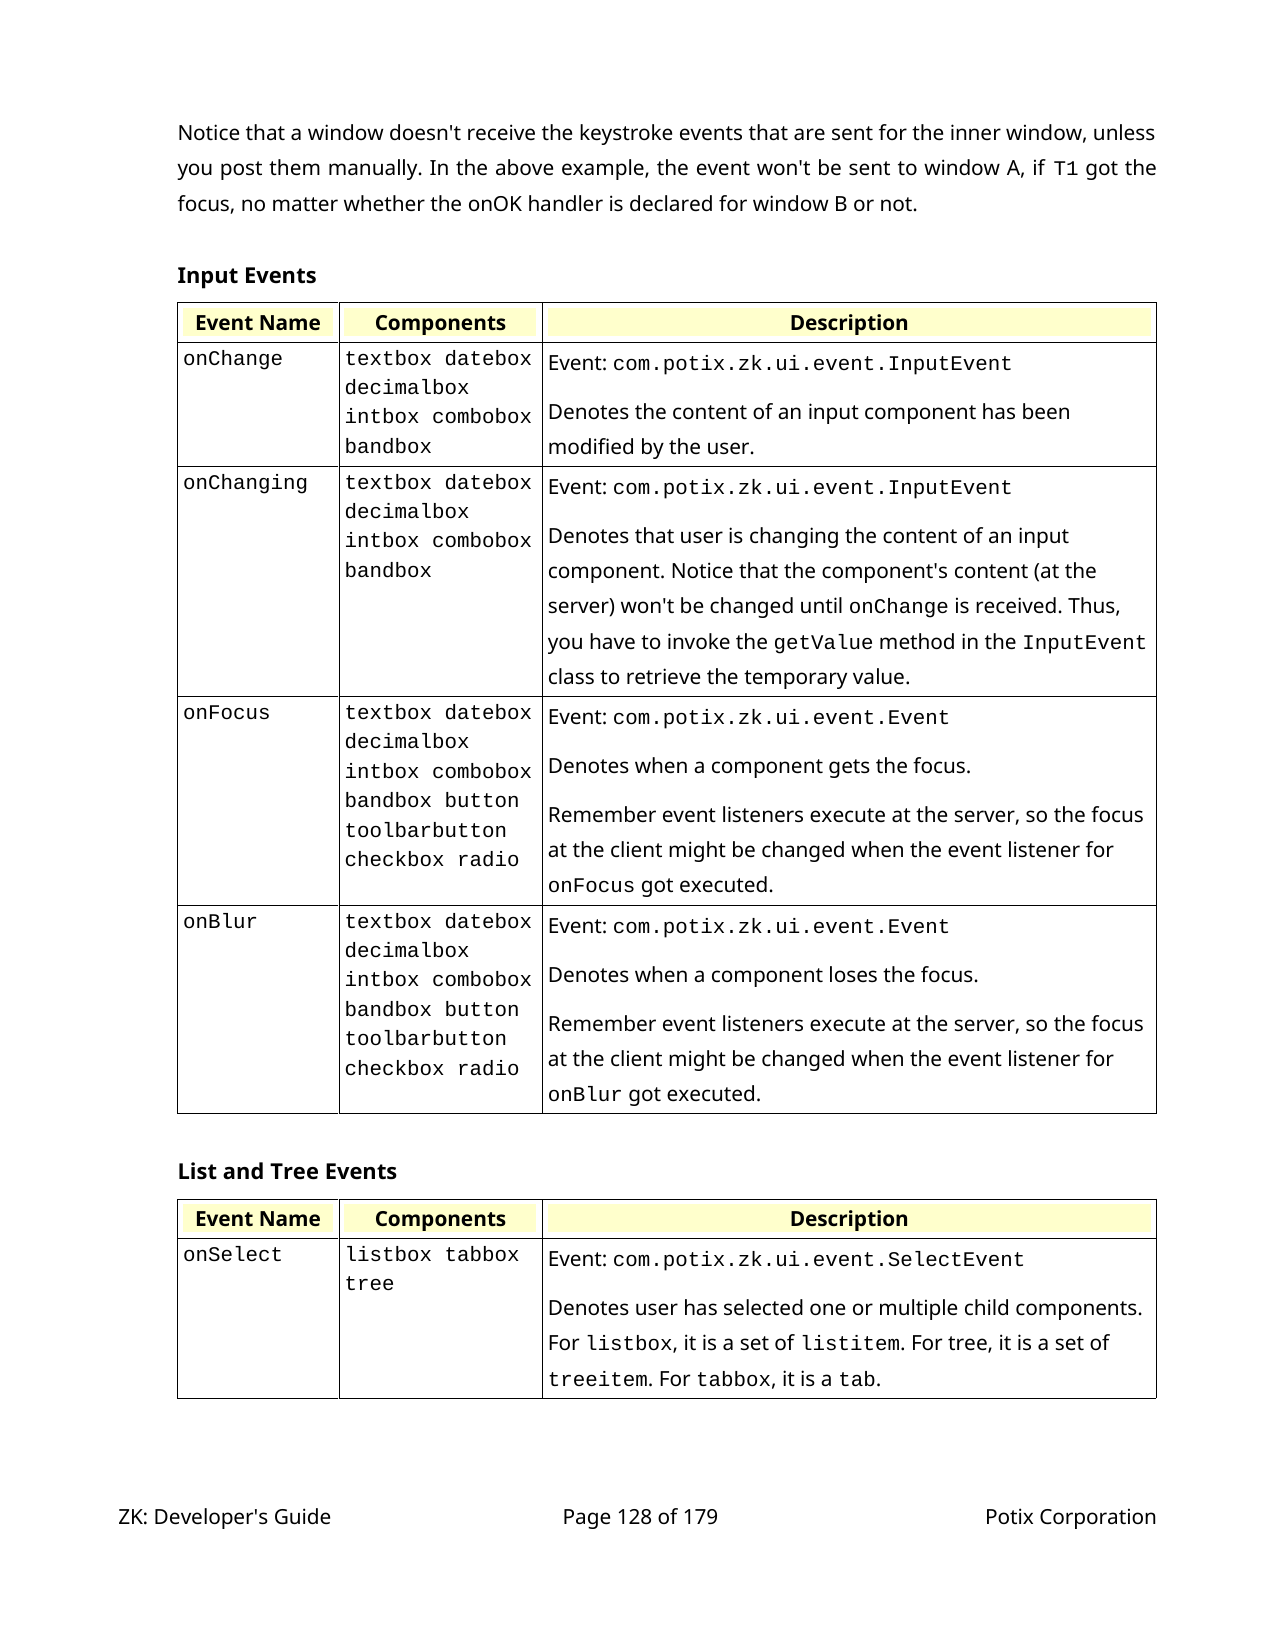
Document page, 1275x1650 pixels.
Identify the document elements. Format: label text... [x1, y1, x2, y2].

table_cell onSelect [178, 1239, 338, 1398]
table_header Description [543, 1200, 1156, 1238]
table_cell Event: com.potix.zk.ui.event.Event Denotes when a component gets the focus. Remember event listeners execute at the server, so the focus at the client might be changed when the event listener for onFocus got executed. [543, 697, 1156, 905]
table_cell Event: com.potix.zk.ui.event.SelectEvent Denotes user has selected one or multiple child components. For listbox, it is a set of listitem. For tree, it is a set of treeitem. For tabbox, it is a tab. [543, 1239, 1156, 1398]
table_header Event Name [178, 1200, 338, 1238]
table_cell onChanging [178, 467, 338, 696]
table_cell textbox datebox decimalbox intbox combobox bandbox [340, 467, 542, 696]
table_cell textbox datebox decimalbox intbox combobox bandbox [340, 343, 542, 466]
subtitle Input Events [177, 259, 1157, 289]
table_cell onBlur [178, 906, 338, 1113]
table_cell Event: com.potix.zk.ui.event.InputEvent Denotes the content of an input component has been modified by the user. [543, 343, 1156, 466]
table_cell textbox datebox decimalbox intbox combobox bandbox button toolbarbutton checkbox radio [340, 906, 542, 1113]
table_cell Event: com.potix.zk.ui.event.Event Denotes when a component loses the focus. Remember event listeners execute at the server, so the focus at the client might be changed when the event listener for onBlur got executed. [543, 906, 1156, 1113]
subtitle List and Tree Events [177, 1156, 1157, 1186]
table_cell listbox tabbox tree [340, 1239, 542, 1398]
table_header Event Name [178, 303, 338, 342]
table_cell Event: com.potix.zk.ui.event.InputEvent Denotes that user is changing the content of an input component. Notice that the component's content (at the server) won't be changed until onChange is received. Thus, you have to invoke the getValue method in the InputEvent class to retrieve the temporary value. [543, 467, 1156, 696]
table_cell onChange [178, 343, 338, 466]
table_cell onFocus [178, 697, 338, 905]
table_header Components [340, 303, 542, 342]
text Notice that a window doesn't receive the keystroke events that are sent for the inner window, unless you post them manually. In the above example, the event won't be sent to window A, if T1 got the focus, no matter whether the onOK handler is declared for window B or not. [177, 118, 1157, 217]
table_cell textbox datebox decimalbox intbox combobox bandbox button toolbarbutton checkbox radio [340, 697, 542, 905]
table_header Description [543, 303, 1156, 342]
table_header Components [340, 1200, 542, 1238]
